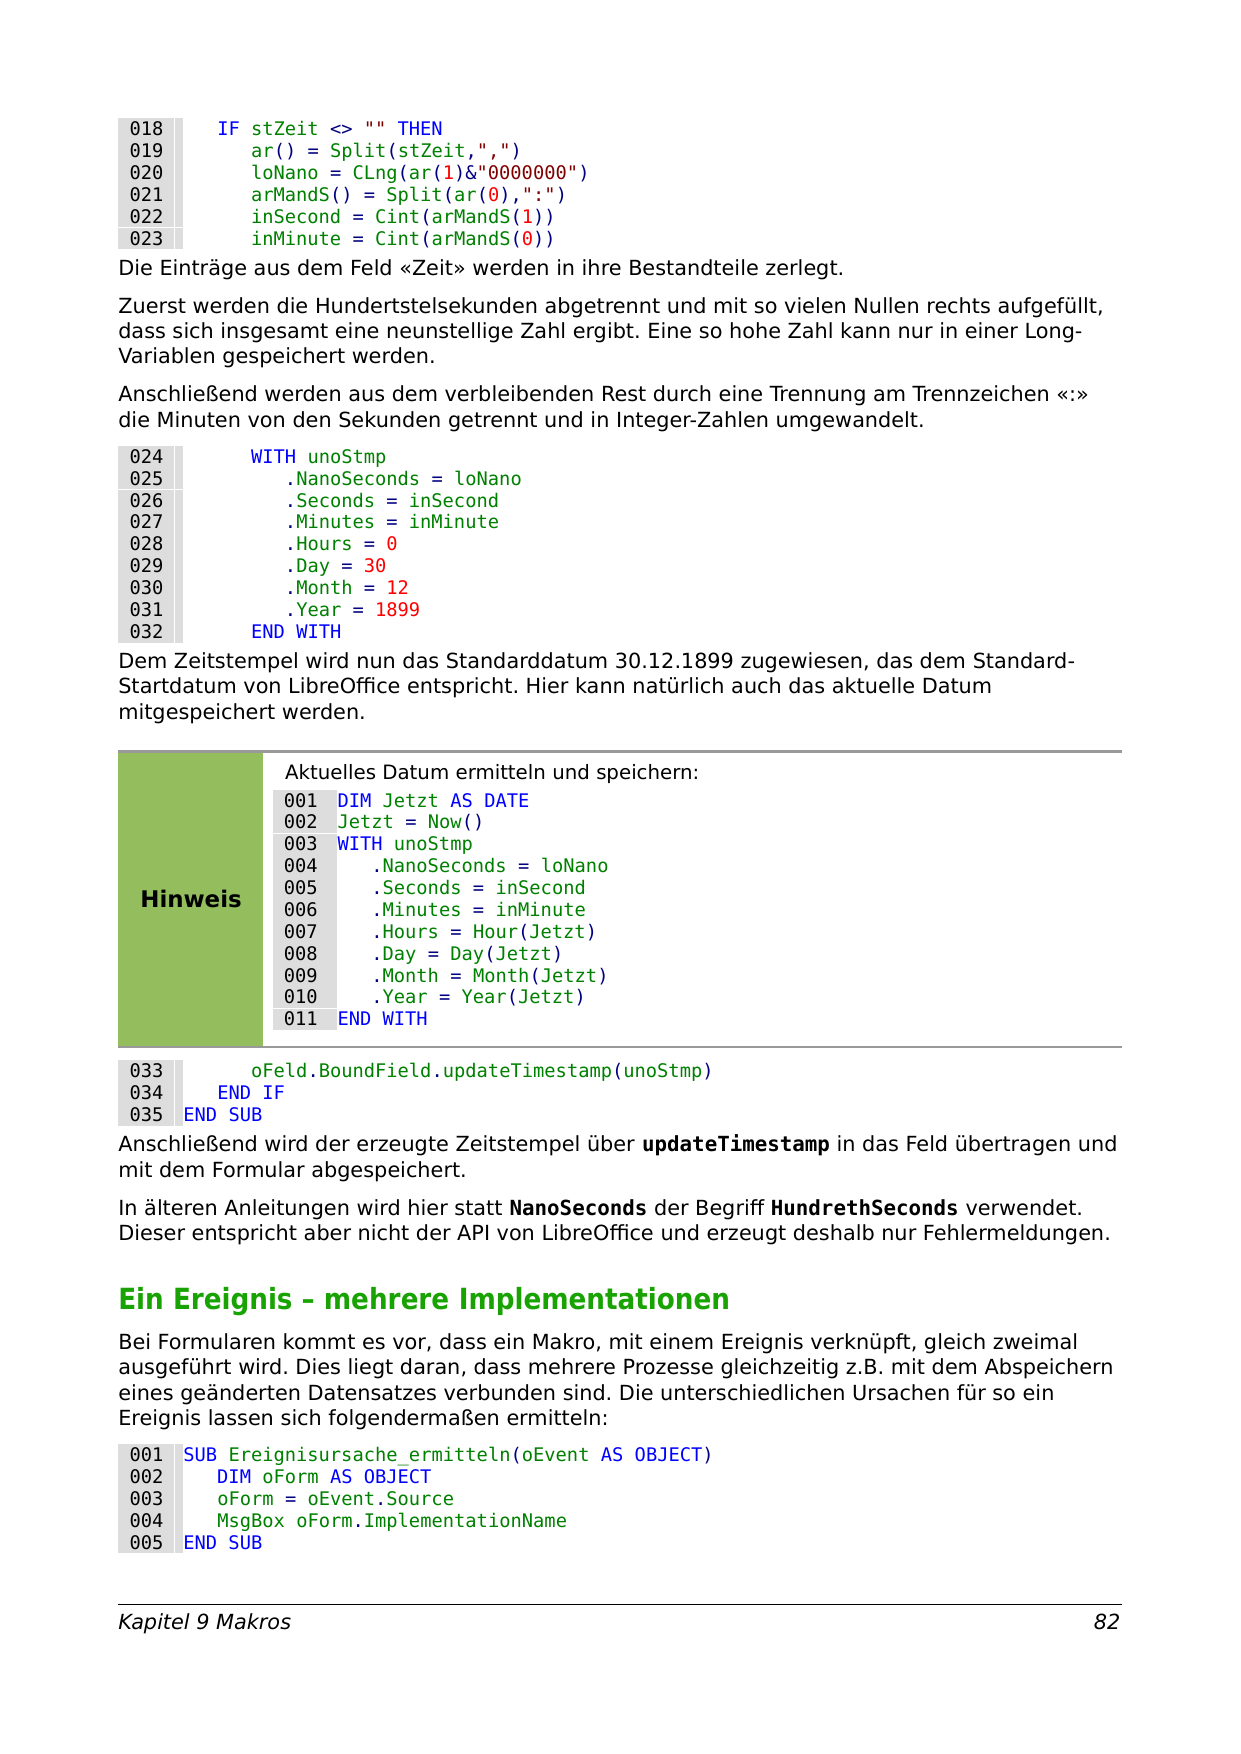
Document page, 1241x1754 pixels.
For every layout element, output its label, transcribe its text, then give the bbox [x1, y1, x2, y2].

list oForm = oEvent.Source [183, 1488, 1122, 1510]
subtitle Ein Ereignis – mehrere Implementationen [118, 1282, 1122, 1316]
text Anschließend werden aus dem verbleibenden Rest durch eine Trennung am Trennzeichen «:» die Minuten von den Sekunden getrennt und in Integer-Zahlen umgewandelt. [118, 382, 1122, 432]
list SUB Ereignisursache_ermitteln(oEvent AS OBJECT) [183, 1444, 1122, 1466]
list .Minutes = inMinute [183, 511, 1122, 533]
text In älteren Anleitungen wird hier statt NanoSeconds der Begriff HundrethSeconds verwendet. Dieser entspricht aber nicht der API von LibreOffice und erzeugt deshalb nur Fehlermeldungen. [118, 1196, 1122, 1245]
list oFeld.BoundField.updateTimestamp(unoStmp) [183, 1060, 1122, 1082]
text Zuerst werden die Hundertstelsekunden abgetrennt und mit so vielen Nullen rechts aufgefüllt, dass sich insgesamt eine neunstellige Zahl ergibt. Eine so hohe Zahl kann nur in einer Long-Variablen gespeichert werden. [118, 294, 1122, 369]
list END WITH [183, 621, 1122, 643]
list END SUB [183, 1532, 1122, 1553]
list inMinute = Cint(arMandS(0)) [118, 227, 1122, 249]
list .Seconds = inSecond [118, 489, 1122, 511]
list .NanoSeconds = loNano [183, 468, 1122, 489]
list MsgBox oForm.ImplementationName [183, 1510, 1122, 1532]
list WITH unoStmp [183, 446, 1122, 468]
list loNano = CLng(ar(1)&"0000000") [183, 162, 1122, 184]
list IF stZeit <> "" THEN [183, 118, 1122, 140]
list inSecond = Cint(arMandS(1)) [183, 206, 1122, 227]
list END SUB [183, 1104, 1122, 1126]
table_header Hinweis [118, 753, 263, 1046]
list .Day = 30 [183, 555, 1122, 577]
text Dem Zeitstempel wird nun das Standarddatum 30.12.1899 zugewiesen, das dem Standard-Startdatum von LibreOffice entspricht. Hier kann natürlich auch das aktuelle Datum mitgespeichert werden. [118, 649, 1122, 724]
list END IF [183, 1082, 1122, 1104]
text Die Einträge aus dem Feld «Zeit» werden in ihre Bestandteile zerlegt. [118, 256, 1122, 280]
list .Month = 12 [183, 577, 1122, 599]
table_header Aktuelles Datum ermitteln und speichern: DIM Jetzt AS DATE Jetzt = Now() WITH unoStmp .NanoSeconds = loNano .Seconds = inSecond .Minutes = inMinute .Hours = Hour(Jetzt) .Day = Day(Jetzt) .Month = Month(Jetzt) .Year = Year(Jetzt) END WITH [264, 753, 1122, 1046]
list DIM oForm AS OBJECT [183, 1466, 1122, 1488]
text Anschließend wird der erzeugte Zeitstempel über updateTimestamp in das Feld übertragen und mit dem Formular abgespeichert. [118, 1132, 1122, 1182]
list .Year = 1899 [183, 599, 1122, 621]
list arMandS() = Split(ar(0),":") [183, 184, 1122, 206]
list ar() = Split(stZeit,",") [183, 140, 1122, 162]
list .Hours = 0 [183, 533, 1122, 555]
text Bei Formularen kommt es vor, dass ein Makro, mit einem Ereignis verknüpft, gleich zweimal ausgeführt wird. Dies liegt daran, dass mehrere Prozesse gleichzeitig z.B. mit dem Abspeichern eines geänderten Datensatzes verbunden sind. Die unterschiedlichen Ursachen für so ein Ereignis lassen sich folgendermaßen ermitteln: [118, 1330, 1122, 1431]
